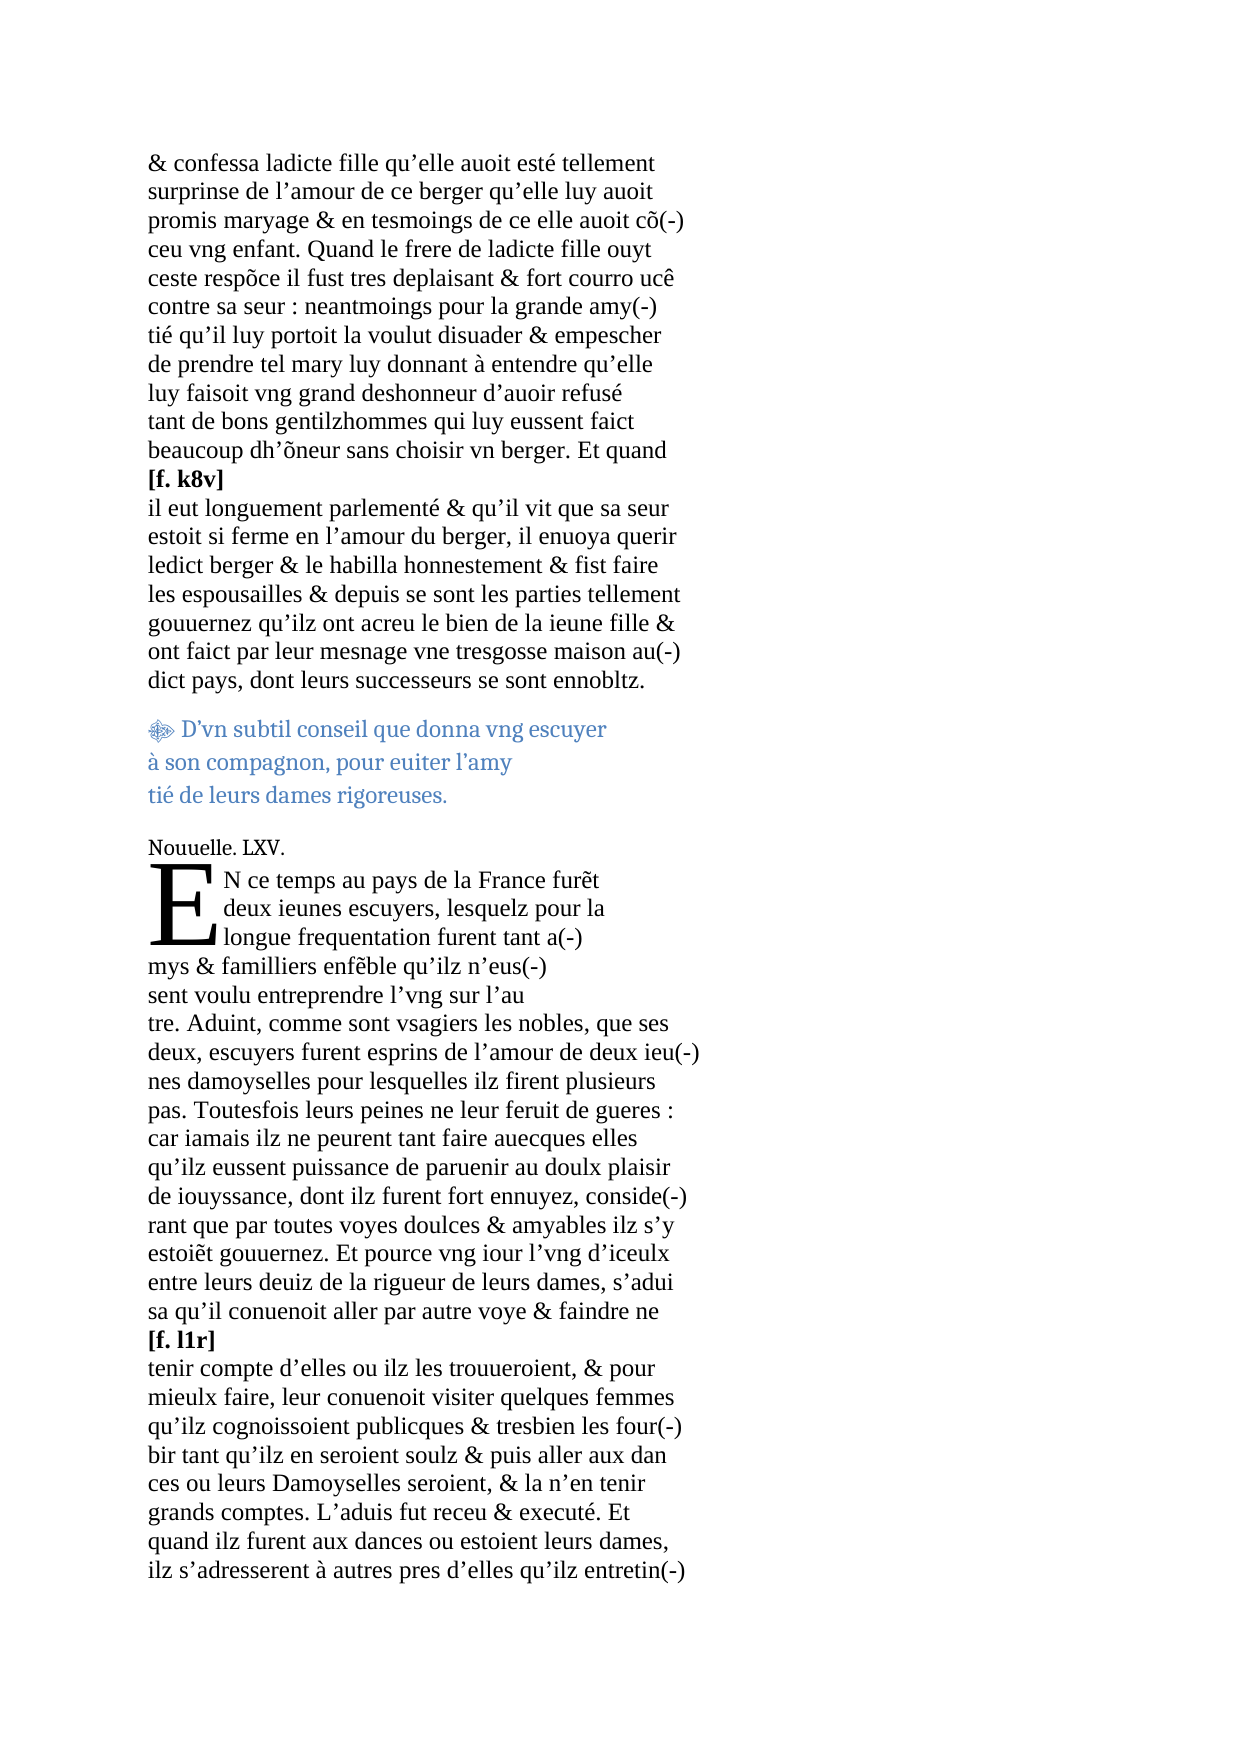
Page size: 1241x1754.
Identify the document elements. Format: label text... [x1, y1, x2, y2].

subtitle ❧ D’vn subtil conseil que donna vng escuyer à son compagnon, pour euiter l’amy tié de leurs dames rigoreuses. [148, 715, 1093, 809]
text & confessa ladicte fille qu’elle auoit esté tellement surprinse de l’amour de ce berger qu’elle luy auoit promis maryage & en tesmoings de ce elle auoit cõ(-) ceu vng enfant. Quand le frere de ladicte fille ouyt ceste respõce il fust tres deplaisant & fort courro ucê contre sa seur : neantmoings pour la grande amy(-) tié qu’il luy portoit la voulut disuader & empescher de prendre tel mary luy donnant à entendre qu’elle luy faisoit vng grand deshonneur d’auoir refusé tant de bons gentilzhommes qui luy eussent faict beaucoup dh’õneur sans choisir vn berger. Et quand [f. k8v] il eut longuement parlementé & qu’il vit que sa seur estoit si ferme en l’amour du berger, il enuoya querir ledict berger & le habilla honnestement & fist faire les espousailles & depuis se sont les parties tellement gouuernez qu’ilz ont acreu le bien de la ieune fille & ont faict par leur mesnage vne tresgosse maison au(-) dict pays, dont leurs successeurs se sont ennobltz. [148, 148, 1093, 694]
text EN ce temps au pays de la France furẽt deux ieunes escuyers, lesquelz pour la longue frequentation furent tant a(-) mys & familliers enfẽble qu’ilz n’eus(-) sent voulu entreprendre l’vng sur l’au tre. Aduint, comme sont vsagiers les nobles, que ses deux, escuyers furent esprins de l’amour de deux ieu(-) nes damoyselles pour lesquelles ilz firent plusieurs pas. Toutesfois leurs peines ne leur feruit de gueres : car iamais ilz ne peurent tant faire auecques elles qu’ilz eussent puissance de paruenir au doulx plaisir de iouyssance, dont ilz furent fort ennuyez, conside(-) rant que par toutes voyes doulces & amyables ilz s’y estoiẽt gouuernez. Et pource vng iour l’vng d’iceulx entre leurs deuiz de la rigueur de leurs dames, s’adui sa qu’il conuenoit aller par autre voye & faindre ne [f. l1r] tenir compte d’elles ou ilz les trouueroient, & pour mieulx faire, leur conuenoit visiter quelques femmes qu’ilz cognoissoient publicques & tresbien les four(-) bir tant qu’ilz en seroient soulz & puis aller aux dan ces ou leurs Damoyselles seroient, & la n’en tenir grands comptes. L’aduis fut receu & executé. Et quand ilz furent aux dances ou estoient leurs dames, ilz s’adresserent à autres pres d’elles qu’ilz entretin(-) [148, 865, 1093, 1583]
subtitle Nouuelle. LXV. [148, 834, 1093, 861]
